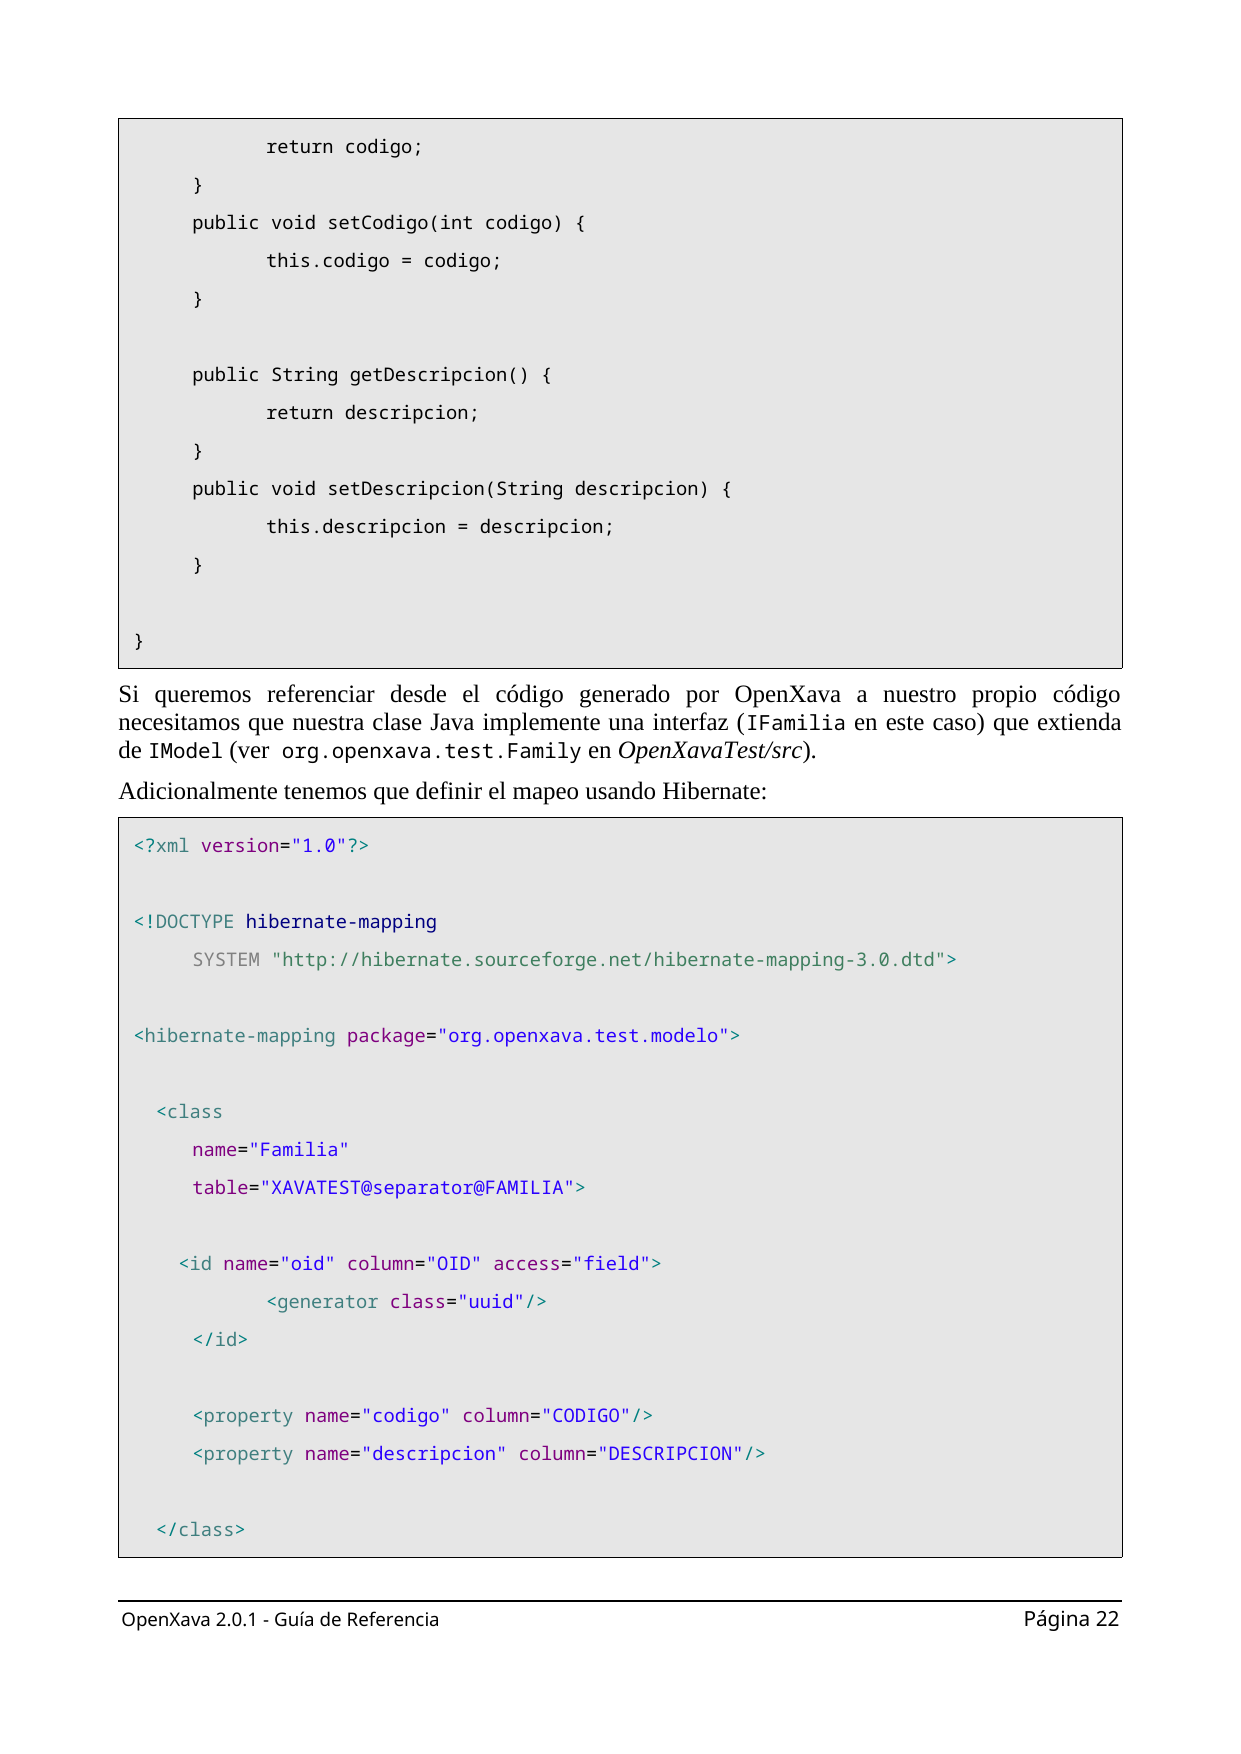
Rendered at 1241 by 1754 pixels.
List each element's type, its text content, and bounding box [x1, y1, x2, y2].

text Adicionalmente tenemos que definir el mapeo usando Hibernate: [118, 777, 1122, 804]
text return descripcion; [119, 384, 1122, 422]
text } [119, 270, 1122, 308]
text public void setCodigo(int codigo) { [119, 194, 1122, 232]
text <generator class="uuid"/> [119, 1273, 1122, 1311]
text SYSTEM "http://hibernate.sourceforge.net/hibernate-mapping-3.0.dtd"> [119, 931, 1122, 969]
text </class> [119, 1501, 1122, 1557]
text return codigo; [119, 119, 1122, 156]
text } [119, 612, 1122, 668]
text </id> [119, 1311, 1122, 1349]
text <property name="descripcion" column="DESCRIPCION"/> [119, 1425, 1122, 1463]
text Si queremos referenciar desde el código generado por OpenXava a nuestro propio código necesitamos que nuestra clase Java implemente una interfaz (IFamilia en este caso) que extienda de IModel (ver org.openxava.test.Family en OpenXavaTest/src). [118, 680, 1122, 764]
text } [119, 422, 1122, 460]
text <class [119, 1083, 1122, 1121]
text table="XAVATEST@separator@FAMILIA"> [119, 1159, 1122, 1197]
text this.codigo = codigo; [119, 232, 1122, 270]
text public String getDescripcion() { [119, 346, 1122, 384]
text name="Familia" [119, 1121, 1122, 1159]
text public void setDescripcion(String descripcion) { [119, 460, 1122, 498]
text } [119, 536, 1122, 574]
text } [119, 156, 1122, 194]
text <!DOCTYPE hibernate-mapping [119, 893, 1122, 931]
text <?xml version="1.0"?> [119, 818, 1122, 855]
text <hibernate-mapping package="org.openxava.test.modelo"> [119, 1007, 1122, 1045]
text this.descripcion = descripcion; [119, 498, 1122, 536]
text <property name="codigo" column="CODIGO"/> [119, 1387, 1122, 1425]
text <id name="oid" column="OID" access="field"> [119, 1235, 1122, 1273]
